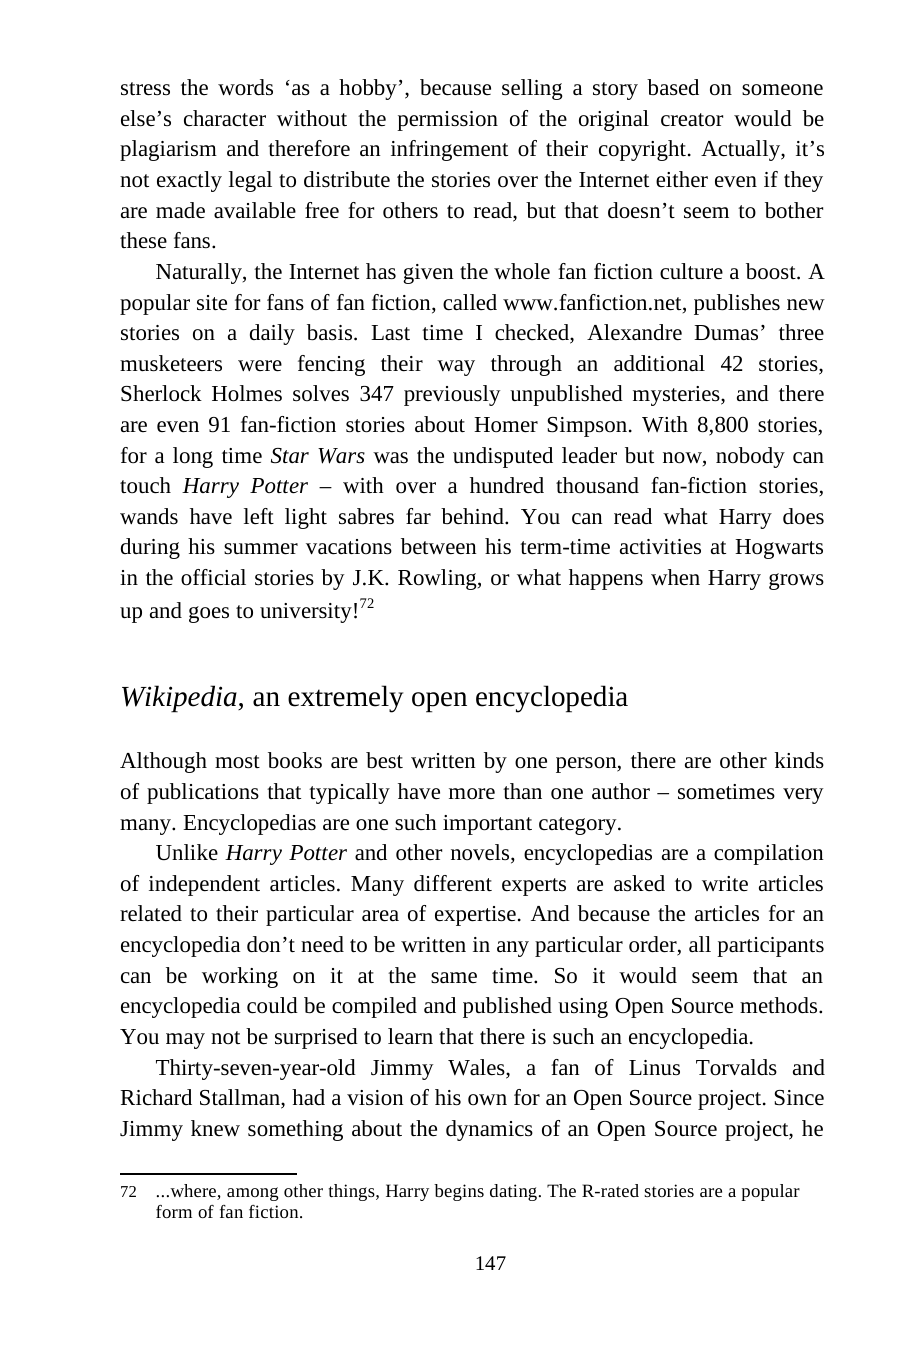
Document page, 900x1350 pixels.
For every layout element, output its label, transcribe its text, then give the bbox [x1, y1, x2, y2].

text Naturally, the Internet has given the whole fan fiction culture a boost. A popular site for fans of fan fiction, called www.fanfiction.net, publishes new stories on a daily basis. Last time I checked, Alexandre Dumas’ three musketeers were fencing their way through an additional 42 stories, Sherlock Holmes solves 347 previously unpublished mysteries, and there are even 91 fan-fiction stories about Homer Simpson. With 8,800 stories, for a long time Star Wars was the undisputed leader but now, nobody can touch Harry Potter – with over a hundred thousand fan-fiction stories, wands have left light sabres far behind. You can read what Harry does during his summer vacations between his term-time activities at Hogwarts in the official stories by J.K. Rowling, or what happens when Harry grows up and goes to university! [120, 259, 825, 624]
text stress the words ‘as a hobby’, because selling a story based on someone else’s character without the permission of the original creator would be plagiarism and therefore an infringement of their copyright. Actually, it’s not exactly legal to distribute the stories over the Internet either even if they are made available free for others to read, but that doesn’t seem to bother these fans. [120, 75, 825, 254]
text Although most books are best written by one person, there are other kinds of publications that typically have more than one author – sometimes very many. Encyclopedias are one such important category. [120, 748, 825, 835]
text Unlike Harry Potter and other novels, encyclopedias are a compilation of independent articles. Many different experts are asked to write articles related to their particular area of expertise. And because the articles for an encyclopedia don’t need to be written in any particular order, all participants can be working on it at the same time. So it would seem that an encyclopedia could be compiled and published using Open Source methods. You may not be surprised to learn that there is such an encyclopedia. [120, 840, 825, 1049]
text Thirty-seven-year-old Jimmy Wales, a fan of Linus Torvalds and Richard Stallman, had a vision of his own for an Open Source project. Since Jimmy knew something about the dynamics of an Open Source project, he [120, 1054, 825, 1141]
subtitle Wikipedia, an extremely open encyclopedia [120, 680, 825, 713]
text ...where, among other things, Harry begins dating. The R-rated stories are a popular form of fan fiction. [120, 1180, 825, 1222]
